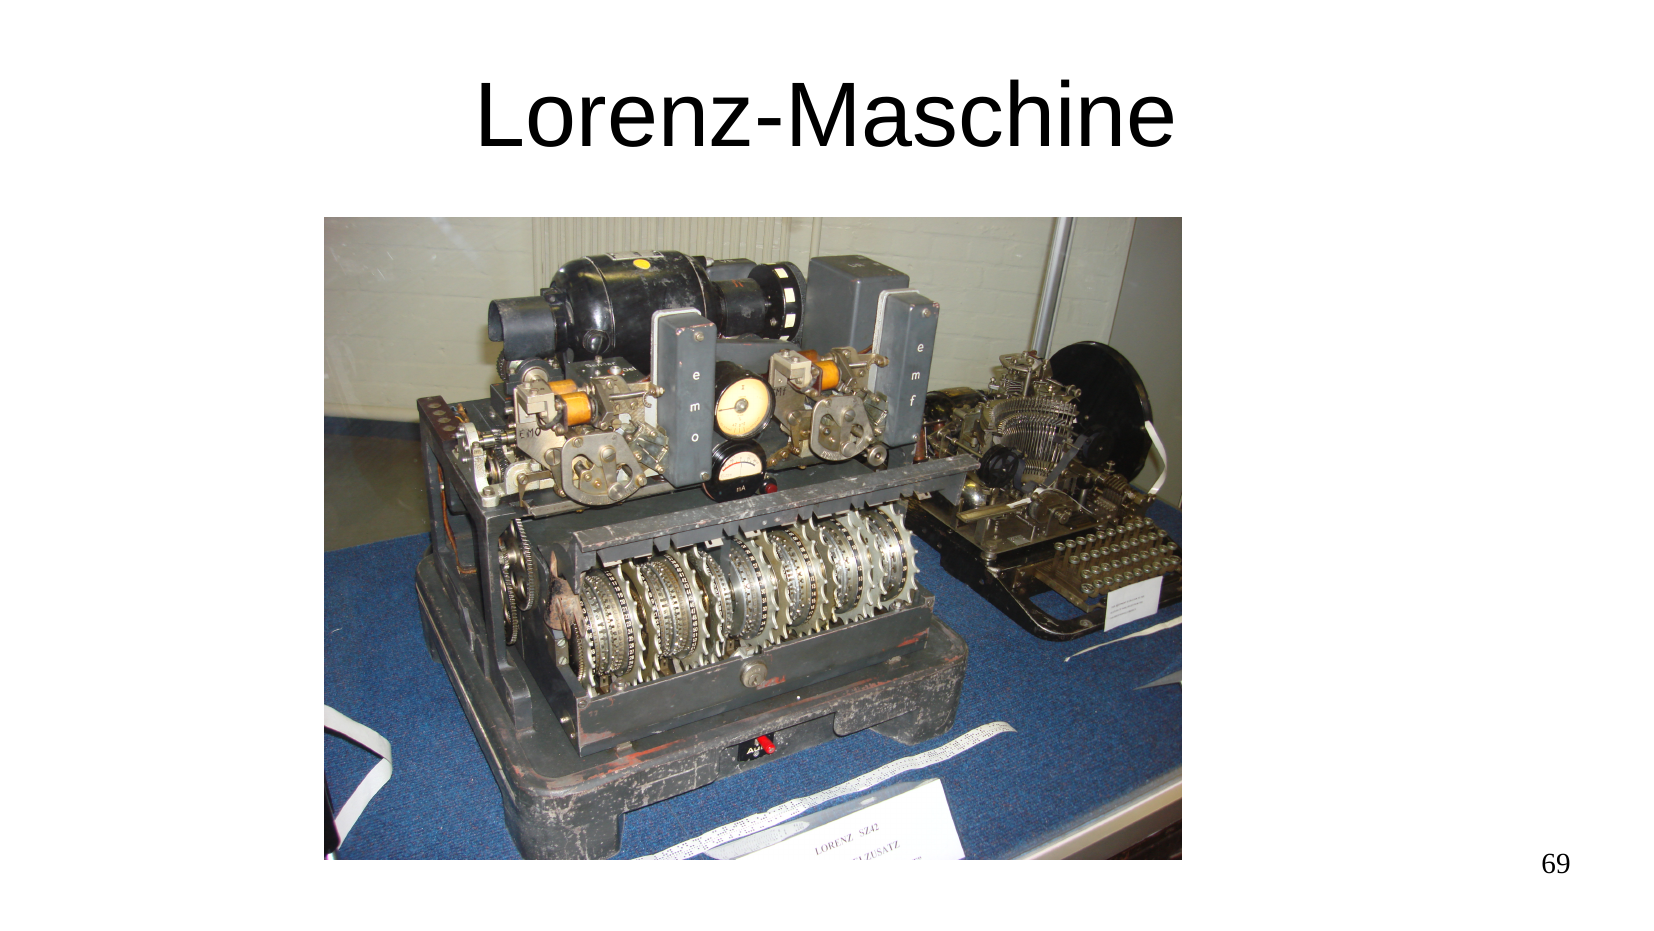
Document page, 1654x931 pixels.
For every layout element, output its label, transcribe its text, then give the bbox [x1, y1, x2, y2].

title Lorenz-Maschine [82, 37, 1571, 193]
picture [324, 217, 1182, 860]
